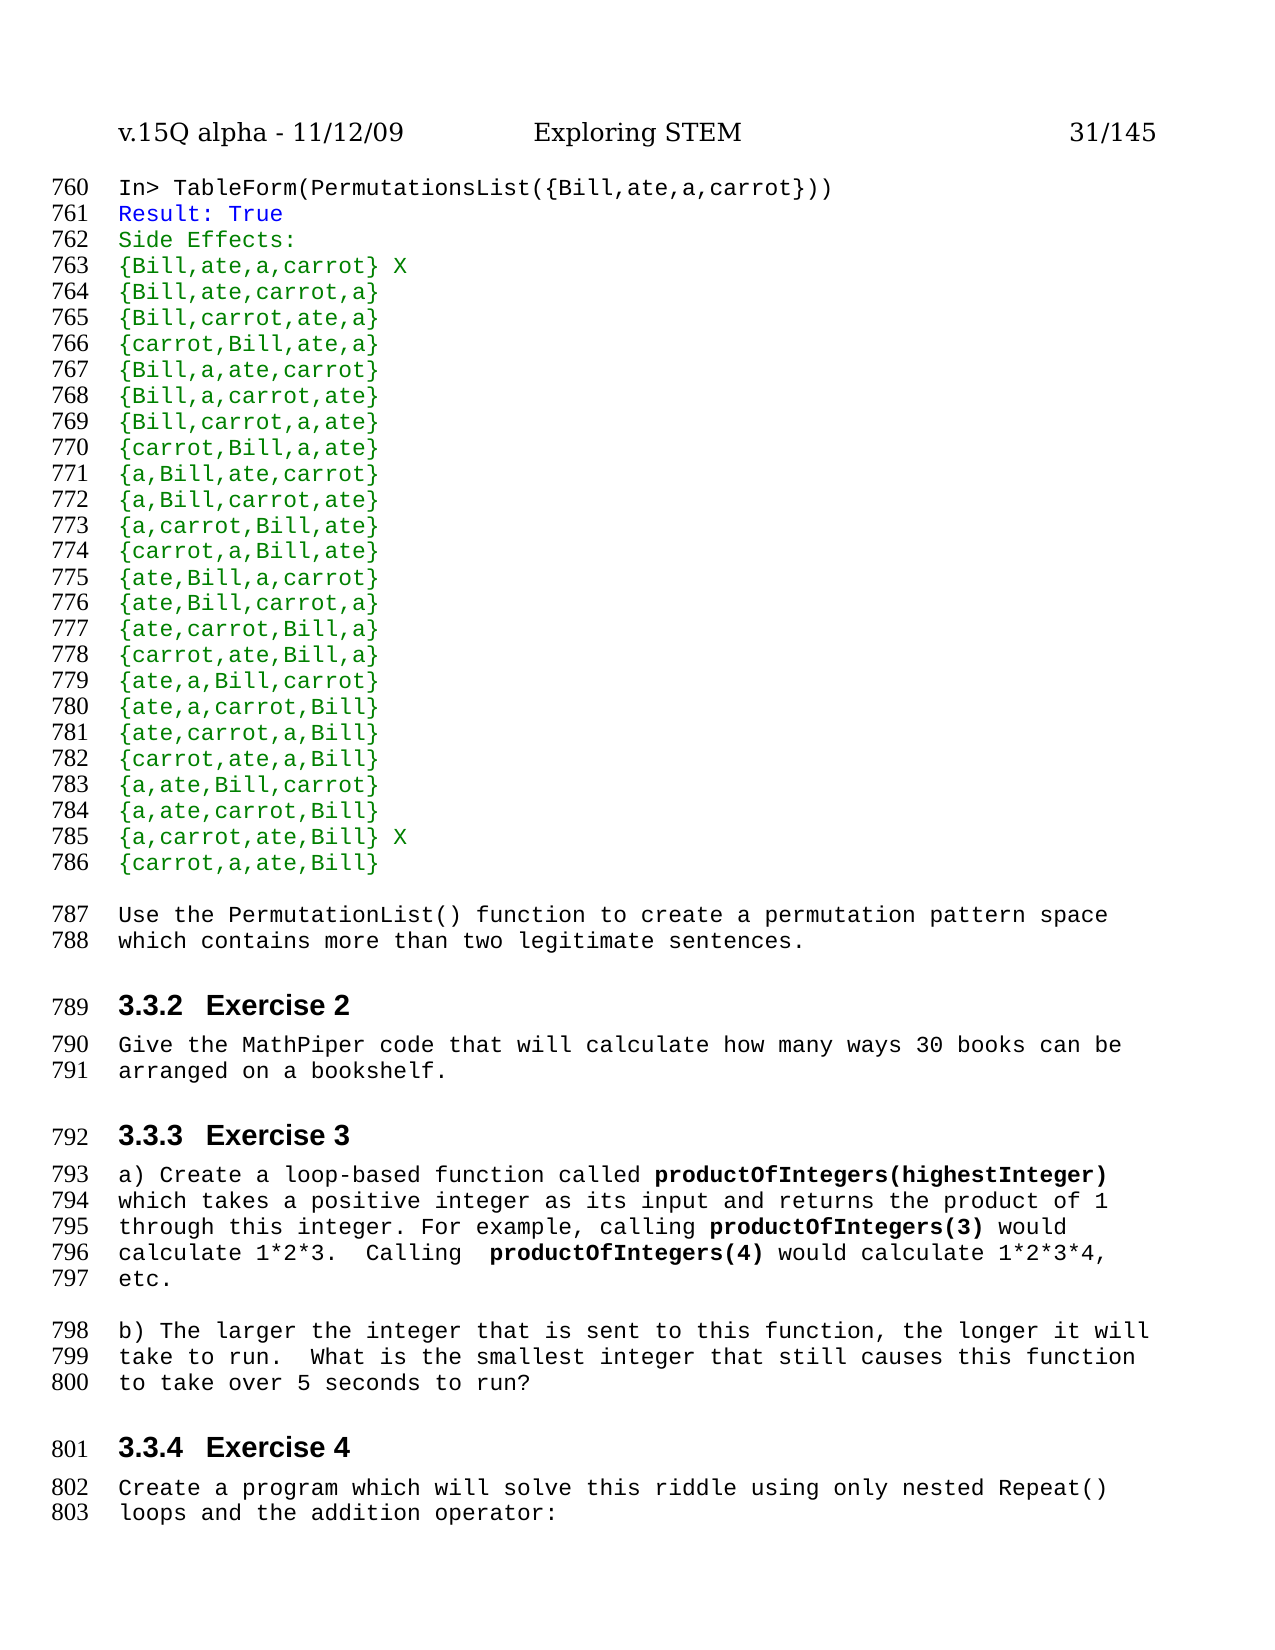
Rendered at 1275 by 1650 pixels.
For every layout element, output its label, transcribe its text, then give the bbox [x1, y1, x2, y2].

subtitle Exercise 3 [118, 1118, 1157, 1152]
text {ate,Bill,a,carrot} [118, 566, 1157, 592]
text {ate,Bill,carrot,a} [118, 592, 1157, 618]
text {a,Bill,carrot,ate} [118, 488, 1157, 514]
text {carrot,ate,Bill,a} [118, 644, 1157, 669]
text {a,ate,carrot,Bill} [118, 799, 1157, 825]
text {Bill,carrot,ate,a} [118, 306, 1157, 332]
text {ate,carrot,a,Bill} [118, 721, 1157, 747]
text {carrot,a,Bill,ate} [118, 540, 1157, 566]
text {Bill,ate,a,carrot} X [118, 254, 1157, 281]
text {a,carrot,ate,Bill} X [118, 825, 1157, 851]
text {carrot,a,ate,Bill} [118, 851, 1157, 877]
text {Bill,carrot,a,ate} [118, 410, 1157, 436]
text Side Effects: [118, 229, 1157, 254]
subtitle Exercise 2 [118, 988, 1157, 1021]
text b) The larger the integer that is sent to this function, the longer it will take to run. What is the smallest integer that still causes this function to take over 5 seconds to run? [118, 1319, 1157, 1397]
text {a,carrot,Bill,ate} [118, 514, 1157, 540]
text {Bill,ate,carrot,a} [118, 281, 1157, 306]
text Result: True [118, 203, 1157, 229]
text {ate,a,carrot,Bill} [118, 696, 1157, 721]
text {ate,a,Bill,carrot} [118, 669, 1157, 696]
text a) Create a loop-based function called productOfIntegers(highestInteger) which takes a positive integer as its input and returns the product of 1 through this integer. For example, calling productOfIntegers(3) would calculate 1*2*3. Calling productOfIntegers(4) would calculate 1*2*3*4, etc. [118, 1164, 1157, 1293]
text {carrot,ate,a,Bill} [118, 747, 1157, 773]
text {a,Bill,ate,carrot} [118, 462, 1157, 488]
text {carrot,Bill,ate,a} [118, 332, 1157, 358]
text In> TableForm(PermutationsList({Bill,ate,a,carrot})) [118, 177, 1157, 203]
text {Bill,a,ate,carrot} [118, 358, 1157, 384]
text {carrot,Bill,a,ate} [118, 436, 1157, 462]
text Use the PermutationList() function to create a permutation pattern space which contains more than two legitimate sentences. [118, 903, 1157, 955]
text Give the MathPiper code that will calculate how many ways 30 books can be arranged on a bookshelf. [118, 1033, 1157, 1085]
text {a,ate,Bill,carrot} [118, 773, 1157, 799]
text {ate,carrot,Bill,a} [118, 618, 1157, 644]
subtitle Exercise 4 [118, 1430, 1157, 1464]
text {Bill,a,carrot,ate} [118, 384, 1157, 410]
text Create a program which will solve this riddle using only nested Repeat() loops and the addition operator: [118, 1476, 1157, 1528]
